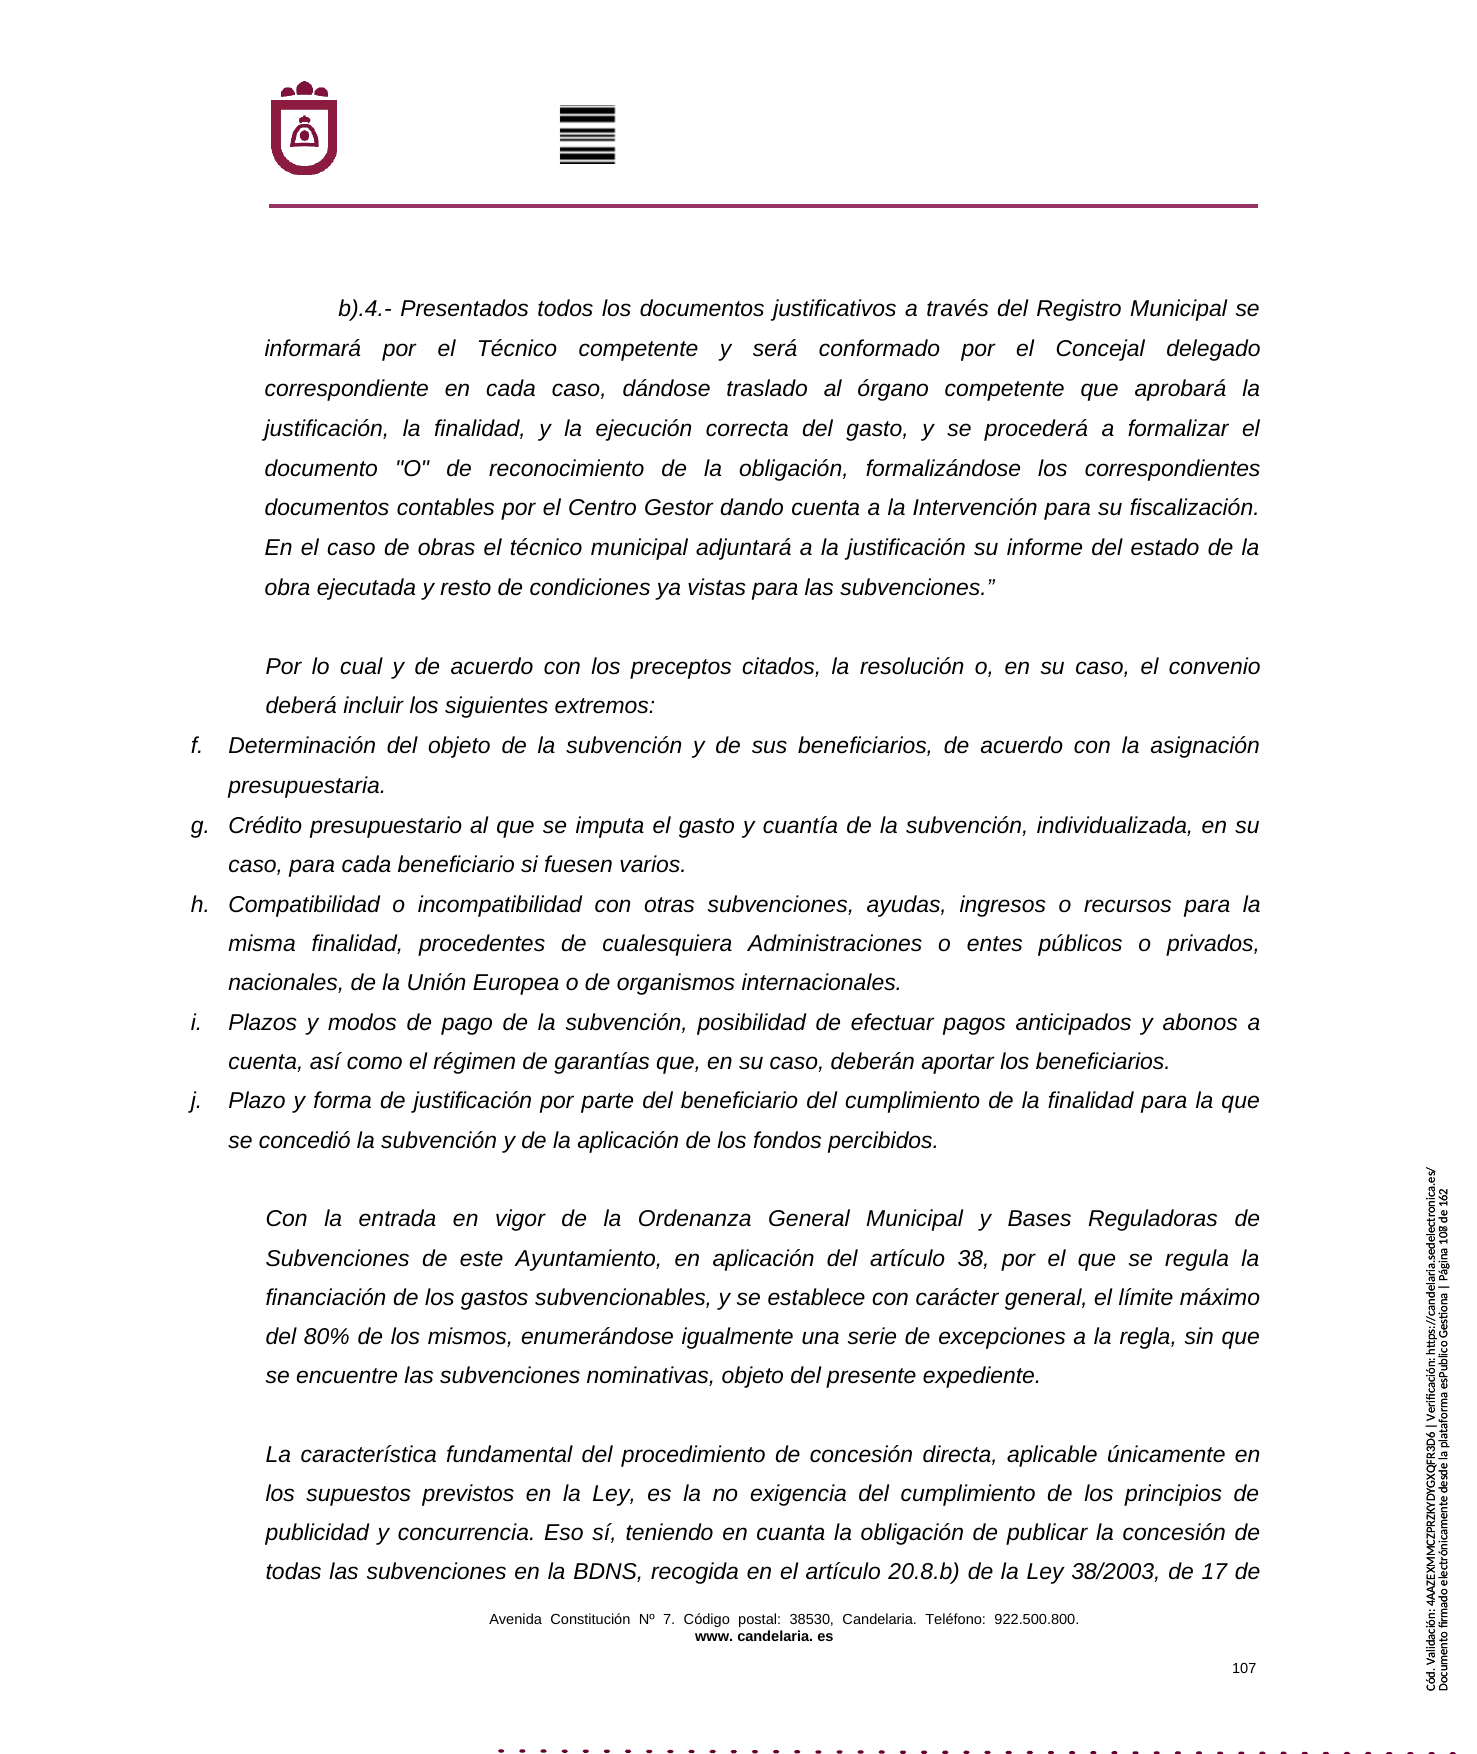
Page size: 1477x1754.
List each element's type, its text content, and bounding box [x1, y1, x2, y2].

list Determinación del objeto de la subvención y de sus beneficiarios, de acuerdo con la asignación presupuestaria. [191, 732, 1263, 798]
list Crédito presupuestario al que se imputa el gasto y cuantía de la subvención, individualizada, en su caso, para cada beneficiario si fuesen varios. [191, 812, 1263, 877]
text b).4.- Presentados todos los documentos justificativos a través del Registro Municipal se informará por el Técnico competente y será conformado por el Concejal delegado correspondiente en cada caso, dándose traslado al órgano competente que aprobará la justificación, la finalidad, y la ejecución correcta del gasto, y se procederá a formalizar el documento "O" de reconocimiento de la obligación, formalizándose los correspondientes documentos contables por el Centro Gestor dando cuenta a la Intervención para su fiscalización. En el caso de obras el técnico municipal adjuntará a la justificación su informe del estado de la obra ejecutada y resto de condiciones ya vistas para las subvenciones.” [264, 295, 1263, 600]
list Compatibilidad o incompatibilidad con otras subvenciones, ayudas, ingresos o recursos para la misma finalidad, procedentes de cualesquiera Administraciones o entes públicos o privados, nacionales, de la Unión Europea o de organismos internacionales. [191, 891, 1263, 995]
list Plazo y forma de justificación por parte del beneficiario del cumplimiento de la finalidad para la que se concedió la subvención y de la aplicación de los fondos percibidos. [191, 1087, 1263, 1153]
text La característica fundamental del procedimiento de concesión directa, aplicable únicamente en los supuestos previstos en la Ley, es la no exigencia del cumplimiento de los principios de publicidad y concurrencia. Eso sí, teniendo en cuanta la obligación de publicar la concesión de todas las subvenciones en la BDNS, recogida en el artículo 20.8.b) de la Ley 38/2003, de 17 de [265, 1441, 1263, 1585]
text Con la entrada en vigor de la Ordenanza General Municipal y Bases Reguladoras de Subvenciones de este Ayuntamiento, en aplicación del artículo 38, por el que se regula la financiación de los gastos subvencionables, y se establece con carácter general, el límite máximo del 80% de los mismos, enumerándose igualmente una serie de excepciones a la regla, sin que se encuentre las subvenciones nominativas, objeto del presente expediente. [265, 1205, 1263, 1388]
list Plazos y modos de pago de la subvención, posibilidad de efectuar pagos anticipados y abonos a cuenta, así como el régimen de garantías que, en su caso, deberán aportar los beneficiarios. [191, 1008, 1263, 1074]
text Por lo cual y de acuerdo con los preceptos citados, la resolución o, en su caso, el convenio deberá incluir los siguientes extremos: [265, 653, 1263, 719]
